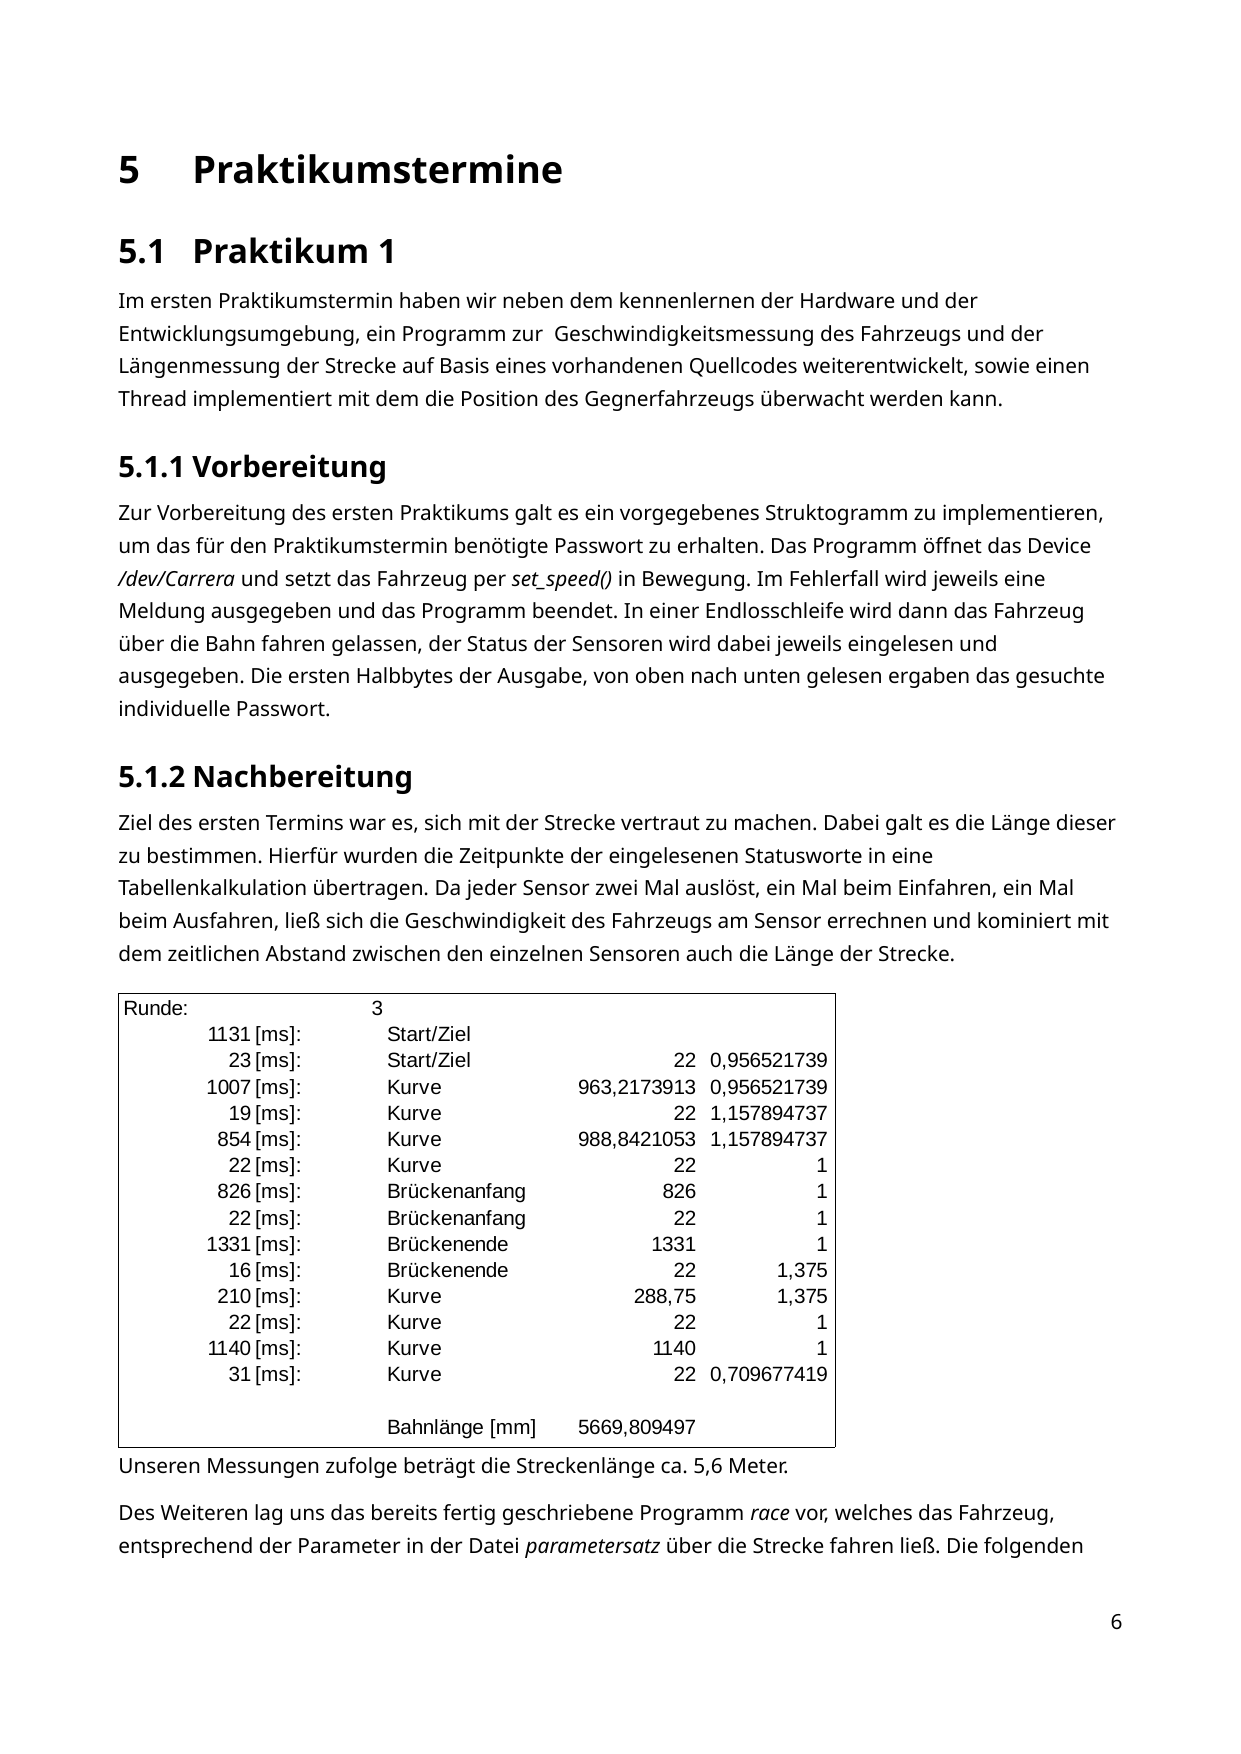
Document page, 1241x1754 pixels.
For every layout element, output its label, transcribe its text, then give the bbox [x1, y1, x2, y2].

subtitle Nachbereitung [118, 756, 1122, 796]
text Im ersten Praktikumstermin haben wir neben dem kennenlernen der Hardware und der Entwicklungsumgebung, ein Programm zur Geschwindigkeitsmessung des Fahrzeugs und der Längenmessung der Strecke auf Basis eines vorhandenen Quellcodes weiterentwickelt, sowie einen Thread implementiert mit dem die Position des Gegnerfahrzeugs überwacht werden kann. [118, 286, 1122, 413]
text Unseren Messungen zufolge beträgt die Streckenlänge ca. 5,6 Meter. [118, 986, 1122, 1479]
text Zur Vorbereitung des ersten Praktikums galt es ein vorgegebenes Struktogramm zu implementieren, um das für den Praktikumstermin benötigte Passwort zu erhalten. Das Programm öffnet das Device /dev/Carrera und setzt das Fahrzeug per set_speed() in Bewegung. Im Fehlerfall wird jeweils eine Meldung ausgegeben und das Programm beendet. In einer Endlosschleife wird dann das Fahrzeug über die Bahn fahren gelassen, der Status der Sensoren wird dabei jeweils eingelesen und ausgegeben. Die ersten Halbbytes der Ausgabe, von oben nach unten gelesen ergaben das gesuchte individuelle Passwort. [118, 498, 1122, 722]
text Des Weiteren lag uns das bereits fertig geschriebene Programm race vor, welches das Fahrzeug, entsprechend der Parameter in der Datei parametersatz über die Strecke fahren ließ. Die folgenden [118, 1498, 1122, 1559]
subtitle Vorbereitung [118, 446, 1122, 486]
text Ziel des ersten Termins war es, sich mit der Strecke vertraut zu machen. Dabei galt es die Länge dieser zu bestimmen. Hierfür wurden die Zeitpunkte der eingelesenen Statusworte in eine Tabellenkalkulation übertragen. Da jeder Sensor zwei Mal auslöst, ein Mal beim Einfahren, ein Mal beim Ausfahren, ließ sich die Geschwindigkeit des Fahrzeugs am Sensor errechnen und kominiert mit dem zeitlichen Abstand zwischen den einzelnen Sensoren auch die Länge der Strecke. [118, 808, 1122, 967]
subtitle Praktikum 1 [118, 228, 1122, 274]
subtitle Praktikumstermine [118, 143, 1122, 195]
